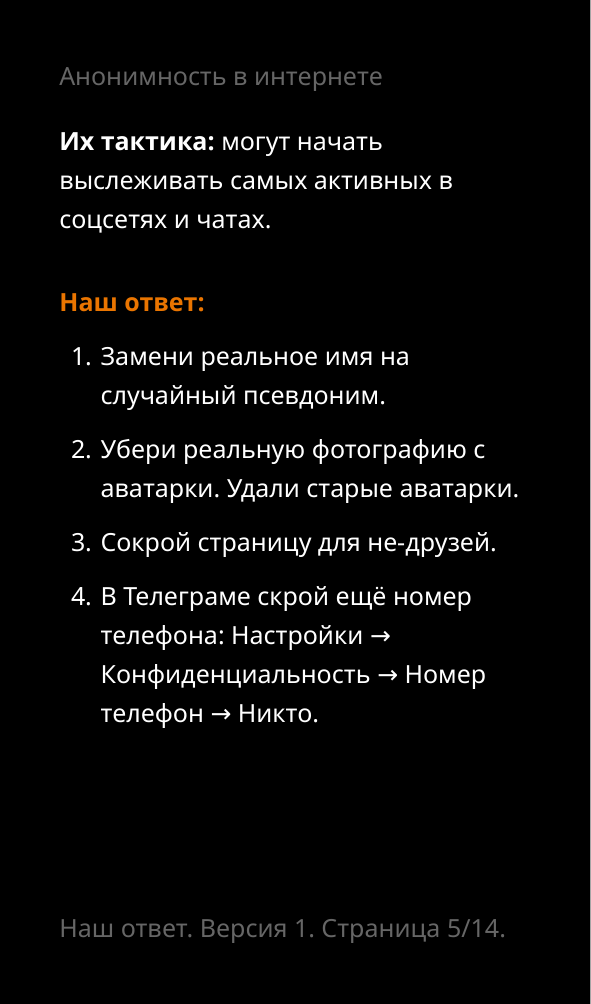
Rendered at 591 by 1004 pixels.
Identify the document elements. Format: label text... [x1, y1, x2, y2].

list Замени реальное имя на случайный псевдоним. [71, 339, 531, 412]
list Сокрой страницу для не-друзей. [71, 524, 531, 559]
text Наш ответ: [59, 285, 531, 319]
subtitle Анонимность в интернете [59, 59, 531, 93]
list Убери реальную фотографию с аватарки. Удали старые аватарки. [71, 432, 531, 505]
list В Телеграме скрой ещё номер телефона: Настройки → Конфиденциальность → Номер телефон → Никто. [71, 578, 531, 730]
text Их тактика: могут начать выслеживать самых активных в соцсетях и чатах. [59, 123, 531, 236]
